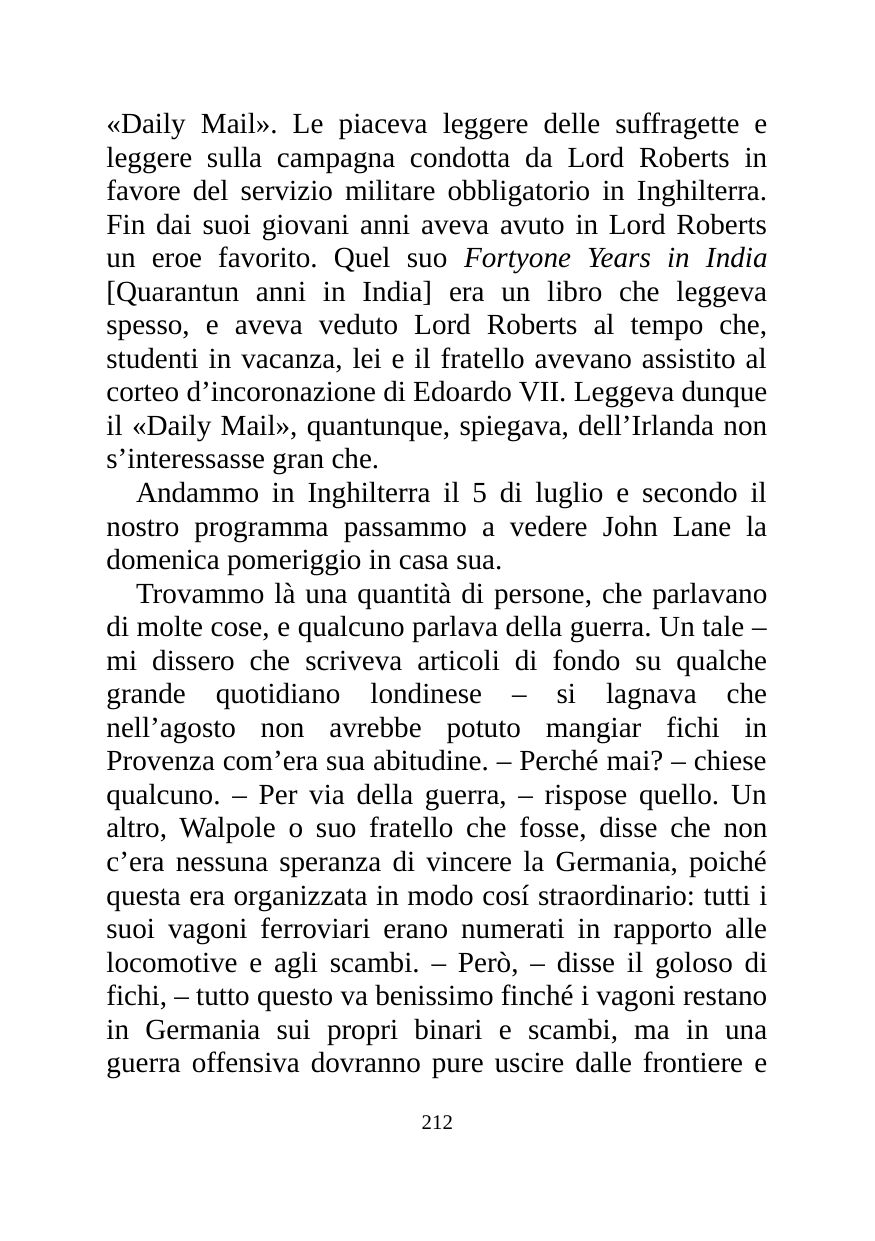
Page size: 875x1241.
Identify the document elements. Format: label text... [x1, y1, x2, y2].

text «Daily Mail». Le piaceva leggere delle suffragette e leggere sulla campagna condotta da Lord Roberts in favore del servizio militare obbligatorio in Inghilterra. Fin dai suoi giovani anni aveva avuto in Lord Roberts un eroe favorito. Quel suo Fortyone Years in India [Quarantun anni in India] era un libro che leggeva spesso, e aveva veduto Lord Roberts al tempo che, studenti in vacanza, lei e il fratello avevano assistito al corteo d’incoronazione di Edoardo VII. Leggeva dunque il «Daily Mail», quantunque, spiegava, dell’Irlanda non s’interessasse gran che. [106, 106, 768, 475]
text Andammo in Inghilterra il 5 di luglio e secondo il nostro programma passammo a vedere John Lane la domenica pomeriggio in casa sua. [106, 475, 768, 576]
text Trovammo là una quantità di persone, che parlavano di molte cose, e qualcuno parlava della guerra. Un tale – mi dissero che scriveva articoli di fondo su qualche grande quotidiano londinese – si lagnava che nell’agosto non avrebbe potuto mangiar fichi in Provenza com’era sua abitudine. – Perché mai? – chiese qualcuno. – Per via della guerra, – rispose quello. Un altro, Walpole o suo fratello che fosse, disse che non c’era nessuna speranza di vincere la Germania, poiché questa era organizzata in modo cosí straordinario: tutti i suoi vagoni ferroviari erano numerati in rapporto alle locomotive e agli scambi. – Però, – disse il goloso di fichi, – tutto questo va benissimo finché i vagoni restano in Germania sui propri binari e scambi, ma in una guerra offensiva dovranno pure uscire dalle frontiere e [106, 576, 768, 1079]
